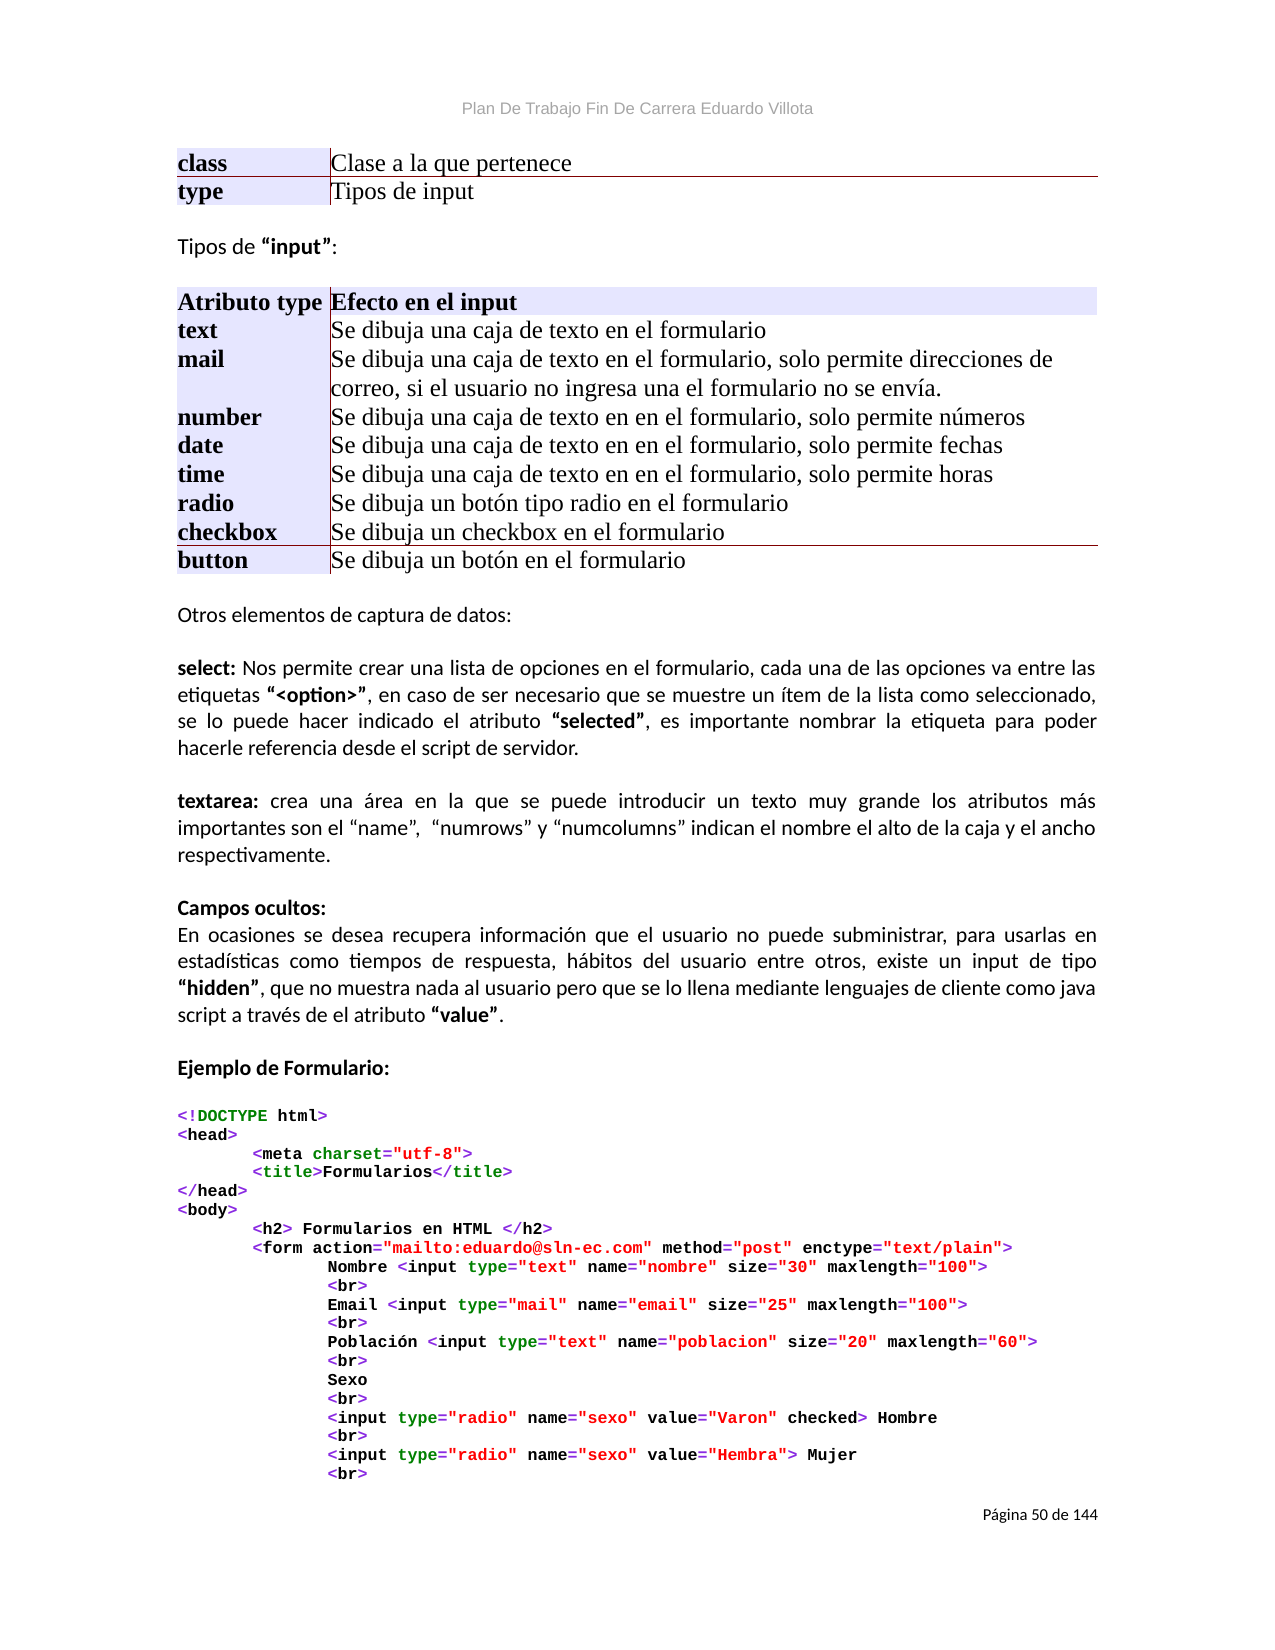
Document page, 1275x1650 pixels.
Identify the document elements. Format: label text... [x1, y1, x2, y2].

text <input type="radio" name="sexo" value="Hembra"> Mujer [177, 1447, 1098, 1466]
text <br> [177, 1353, 1098, 1371]
table_cell Tipos de input [331, 177, 1097, 205]
table_cell number [177, 402, 330, 430]
table_cell date [177, 430, 330, 459]
text <br> [177, 1315, 1098, 1334]
table_header Efecto en el input [331, 287, 1097, 315]
table_cell checkbox [177, 517, 330, 545]
text Otros elementos de captura de datos: [177, 601, 1098, 627]
table_cell time [177, 459, 330, 488]
text Nombre <input type="text" name="nombre" size="30" maxlength="100"> [177, 1258, 1098, 1277]
table_cell Se dibuja un checkbox en el formulario [331, 517, 1097, 545]
table_cell Se dibuja una caja de texto en en el formulario, solo permite horas [331, 459, 1097, 488]
table_cell Se dibuja una caja de texto en en el formulario, solo permite números [331, 402, 1097, 430]
text Email <input type="mail" name="email" size="25" maxlength="100"> [177, 1296, 1098, 1315]
text <br> [177, 1466, 1098, 1484]
table_cell button [177, 546, 330, 574]
text <h2> Formularios en HTML </h2> [177, 1221, 1098, 1239]
table_cell Se dibuja una caja de texto en el formulario [331, 315, 1097, 344]
text <body> [177, 1202, 1098, 1221]
text En ocasiones se desea recupera información que el usuario no puede subministrar, para usarlas en estadísticas como tiempos de respuesta, hábitos del usuario entre otros, existe un input de tipo “hidden”, que no muestra nada al usuario pero que se lo llena mediante lenguajes de cliente como java script a través de el atributo “value”. [177, 921, 1098, 1027]
table_cell class [177, 148, 330, 176]
text <title>Formularios</title> [177, 1164, 1098, 1183]
text </head> [177, 1183, 1098, 1202]
text <meta charset="utf-8"> [177, 1145, 1098, 1164]
text <!DOCTYPE html> [177, 1107, 1098, 1126]
table_header Atributo type [177, 287, 330, 315]
table_cell Clase a la que pertenece [331, 148, 1097, 176]
text select: Nos permite crear una lista de opciones en el formulario, cada una de las opciones va entre las etiquetas “<option>”, en caso de ser necesario que se muestre un ítem de la lista como seleccionado, se lo puede hacer indicado el atributo “selected”, es importante nombrar la etiqueta para poder hacerle referencia desde el script de servidor. [177, 654, 1098, 761]
table_cell Se dibuja una caja de texto en en el formulario, solo permite fechas [331, 430, 1097, 459]
table_cell Se dibuja una caja de texto en el formulario, solo permite direcciones de correo, si el usuario no ingresa una el formulario no se envía. [331, 344, 1097, 402]
text <head> [177, 1126, 1098, 1145]
text <br> [177, 1390, 1098, 1409]
text Tipos de “input”: [177, 232, 1098, 260]
text Sexo [177, 1371, 1098, 1390]
table_cell text [177, 315, 330, 344]
table_cell radio [177, 488, 330, 517]
text <br> [177, 1428, 1098, 1447]
table_cell type [177, 177, 330, 205]
text Ejemplo de Formulario: [177, 1054, 1098, 1081]
table_cell Se dibuja un botón tipo radio en el formulario [331, 488, 1097, 517]
text <form action="mailto:eduardo@sln-ec.com" method="post" enctype="text/plain"> [177, 1239, 1098, 1258]
table_cell mail [177, 344, 330, 402]
text Campos ocultos: [177, 894, 1098, 921]
text Población <input type="text" name="poblacion" size="20" maxlength="60"> [177, 1334, 1098, 1353]
text <input type="radio" name="sexo" value="Varon" checked> Hombre [177, 1409, 1098, 1428]
table_cell Se dibuja un botón en el formulario [331, 546, 1097, 574]
text textarea: crea una área en la que se puede introducir un texto muy grande los atributos más importantes son el “name”, “numrows” y “numcolumns” indican el nombre el alto de la caja y el ancho respectivamente. [177, 787, 1098, 867]
text <br> [177, 1277, 1098, 1296]
